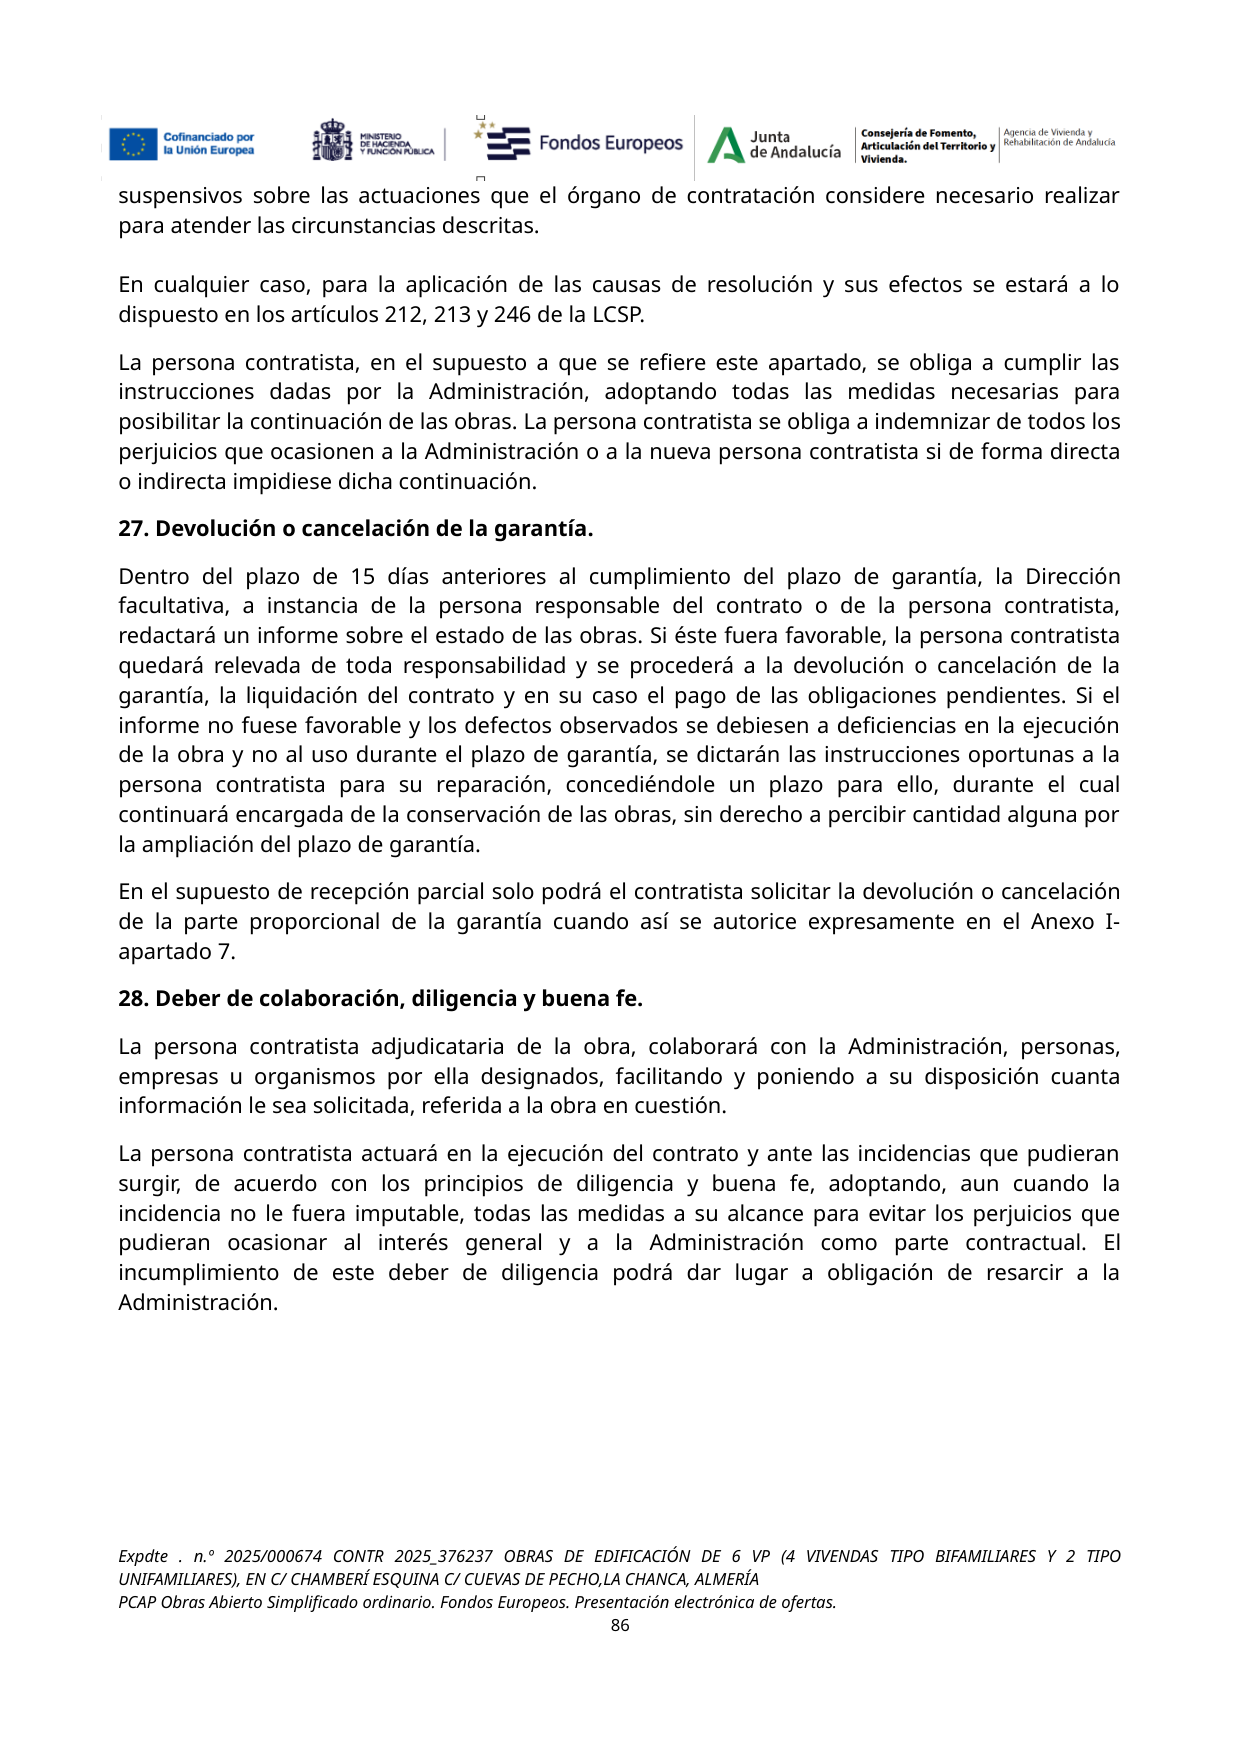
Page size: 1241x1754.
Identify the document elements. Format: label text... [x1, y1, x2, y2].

text La persona contratista adjudicataria de la obra, colaborará con la Administración, personas, empresas u organismos por ella designados, facilitando y poniendo a su disposición cuanta información le sea solicitada, referida a la obra en cuestión. [118, 1031, 1122, 1120]
list suspensivos sobre las actuaciones que el órgano de contratación considere necesario realizar para atender las circunstancias descritas. [118, 181, 1122, 240]
text En el supuesto de recepción parcial solo podrá el contratista solicitar la devolución o cancelación de la parte proporcional de la garantía cuando así se autorice expresamente en el Anexo I-apartado 7. [118, 876, 1122, 966]
subtitle 27. Devolución o cancelación de la garantía. [118, 513, 1122, 543]
text La persona contratista actuará en la ejecución del contrato y ante las incidencias que pudieran surgir, de acuerdo con los principios de diligencia y buena fe, adoptando, aun cuando la incidencia no le fuera imputable, todas las medidas a su alcance para evitar los perjuicios que pudieran ocasionar al interés general y a la Administración como parte contractual. El incumplimiento de este deber de diligencia podrá dar lugar a obligación de resarcir a la Administración. [118, 1138, 1122, 1317]
picture [101, 112, 1128, 181]
text En cualquier caso, para la aplicación de las causas de resolución y sus efectos se estará a lo dispuesto en los artículos 212, 213 y 246 de la LCSP. [118, 269, 1122, 329]
text Dentro del plazo de 15 días anteriores al cumplimiento del plazo de garantía, la Dirección facultativa, a instancia de la persona responsable del contrato o de la persona contratista, redactará un informe sobre el estado de las obras. Si éste fuera favorable, la persona contratista quedará relevada de toda responsabilidad y se procederá a la devolución o cancelación de la garantía, la liquidación del contrato y en su caso el pago de las obligaciones pendientes. Si el informe no fuese favorable y los defectos observados se debiesen a deficiencias en la ejecución de la obra y no al uso durante el plazo de garantía, se dictarán las instrucciones oportunas a la persona contratista para su reparación, concediéndole un plazo para ello, durante el cual continuará encargada de la conservación de las obras, sin derecho a percibir cantidad alguna por la ampliación del plazo de garantía. [118, 561, 1122, 859]
text La persona contratista, en el supuesto a que se refiere este apartado, se obliga a cumplir las instrucciones dadas por la Administración, adoptando todas las medidas necesarias para posibilitar la continuación de las obras. La persona contratista se obliga a indemnizar de todos los perjuicios que ocasionen a la Administración o a la nueva persona contratista si de forma directa o indirecta impidiese dicha continuación. [118, 347, 1122, 496]
subtitle 28. Deber de colaboración, diligencia y buena fe. [118, 983, 1122, 1013]
